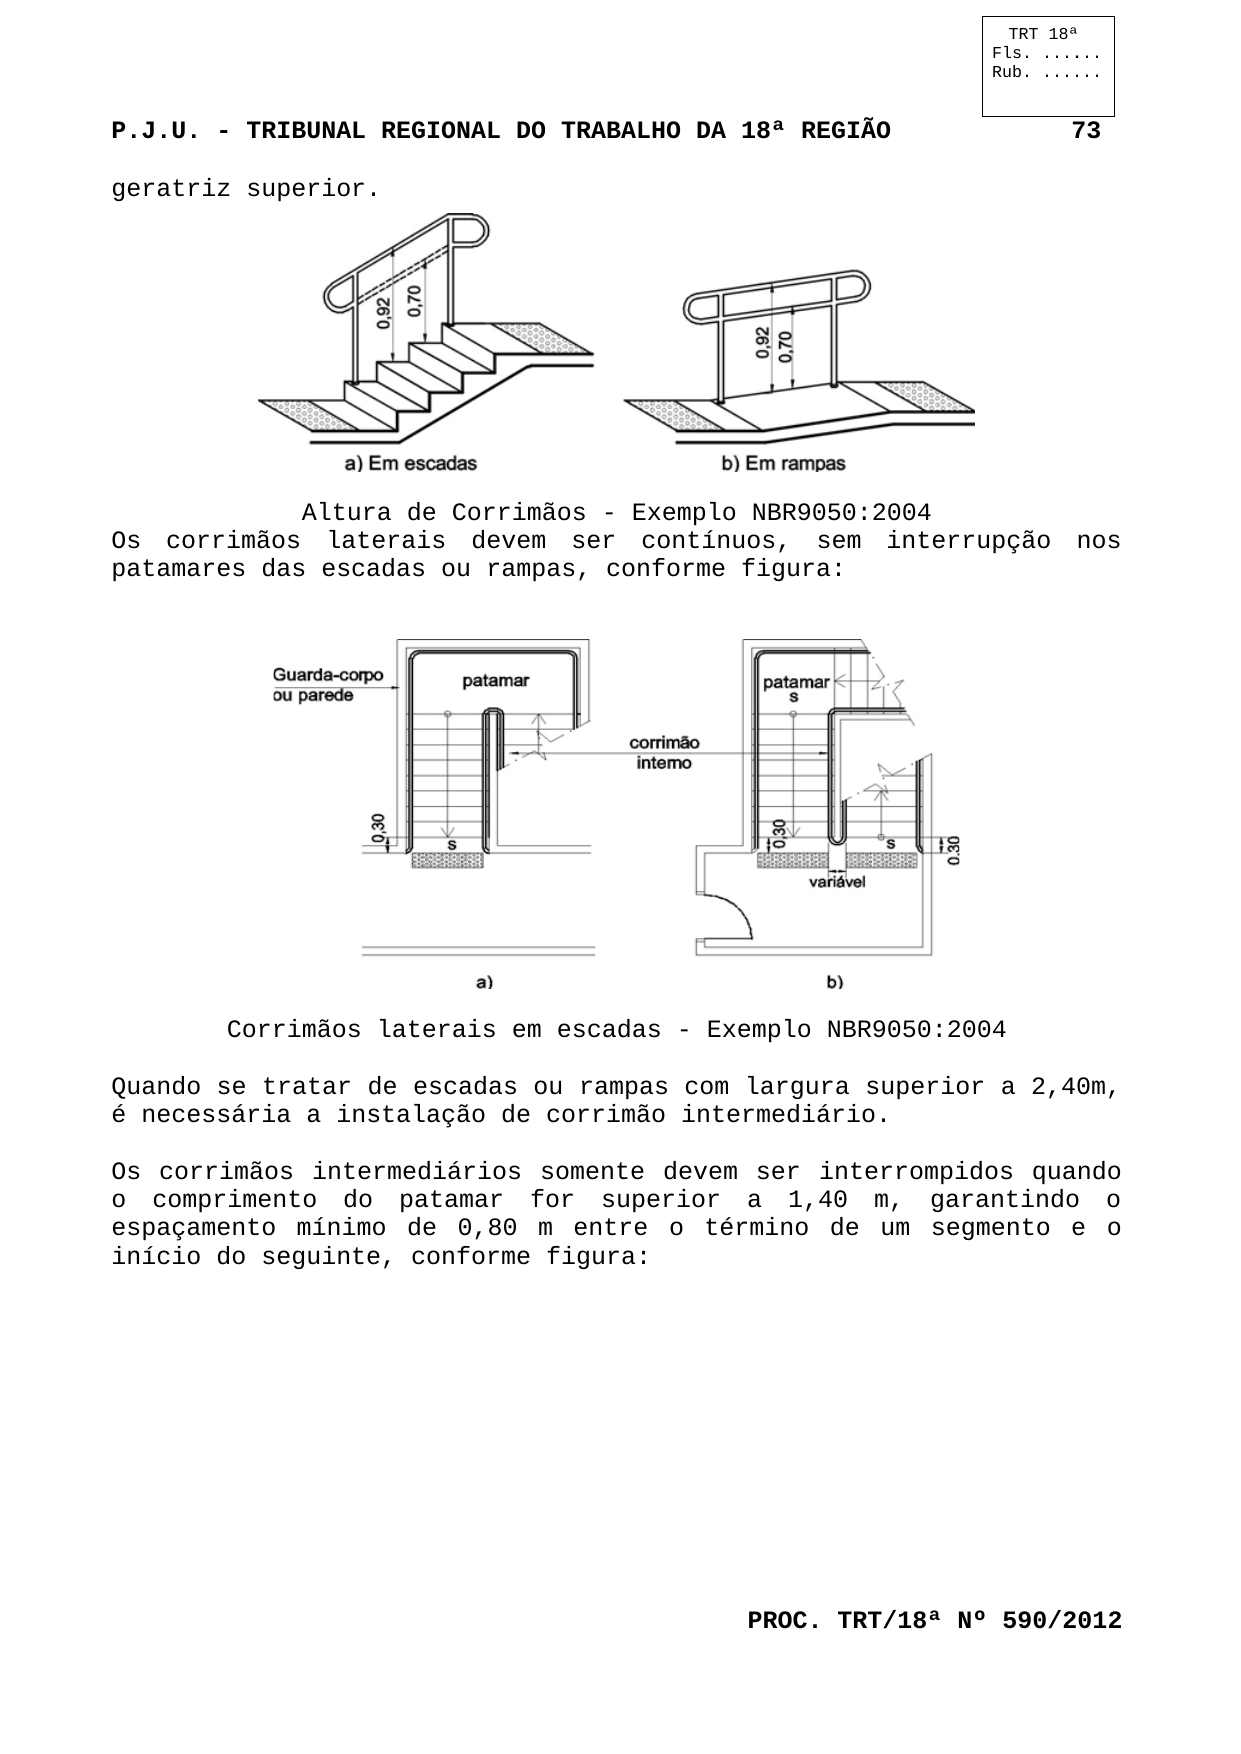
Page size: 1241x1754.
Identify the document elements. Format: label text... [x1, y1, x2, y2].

text Altura de Corrimãos - Exemplo NBR9050:2004 [111, 499, 1122, 528]
text Quando se tratar de escadas ou rampas com largura superior a 2,40m, é necessária a instalação de corrimão intermediário. [111, 1073, 1122, 1130]
text Os corrimãos intermediários somente devem ser interrompidos quando o comprimento do patamar for superior a 1,40 m, garantindo o espaçamento mínimo de 0,80 m entre o término de um segmento e o início do seguinte, conforme figura: [111, 1158, 1122, 1272]
text geratriz superior. [111, 176, 1122, 204]
text Corrimãos laterais em escadas - Exemplo NBR9050:2004 [111, 1017, 1122, 1045]
text Os corrimãos laterais devem ser contínuos, sem interrupção nos patamares das escadas ou rampas, conforme figura: [111, 528, 1122, 584]
